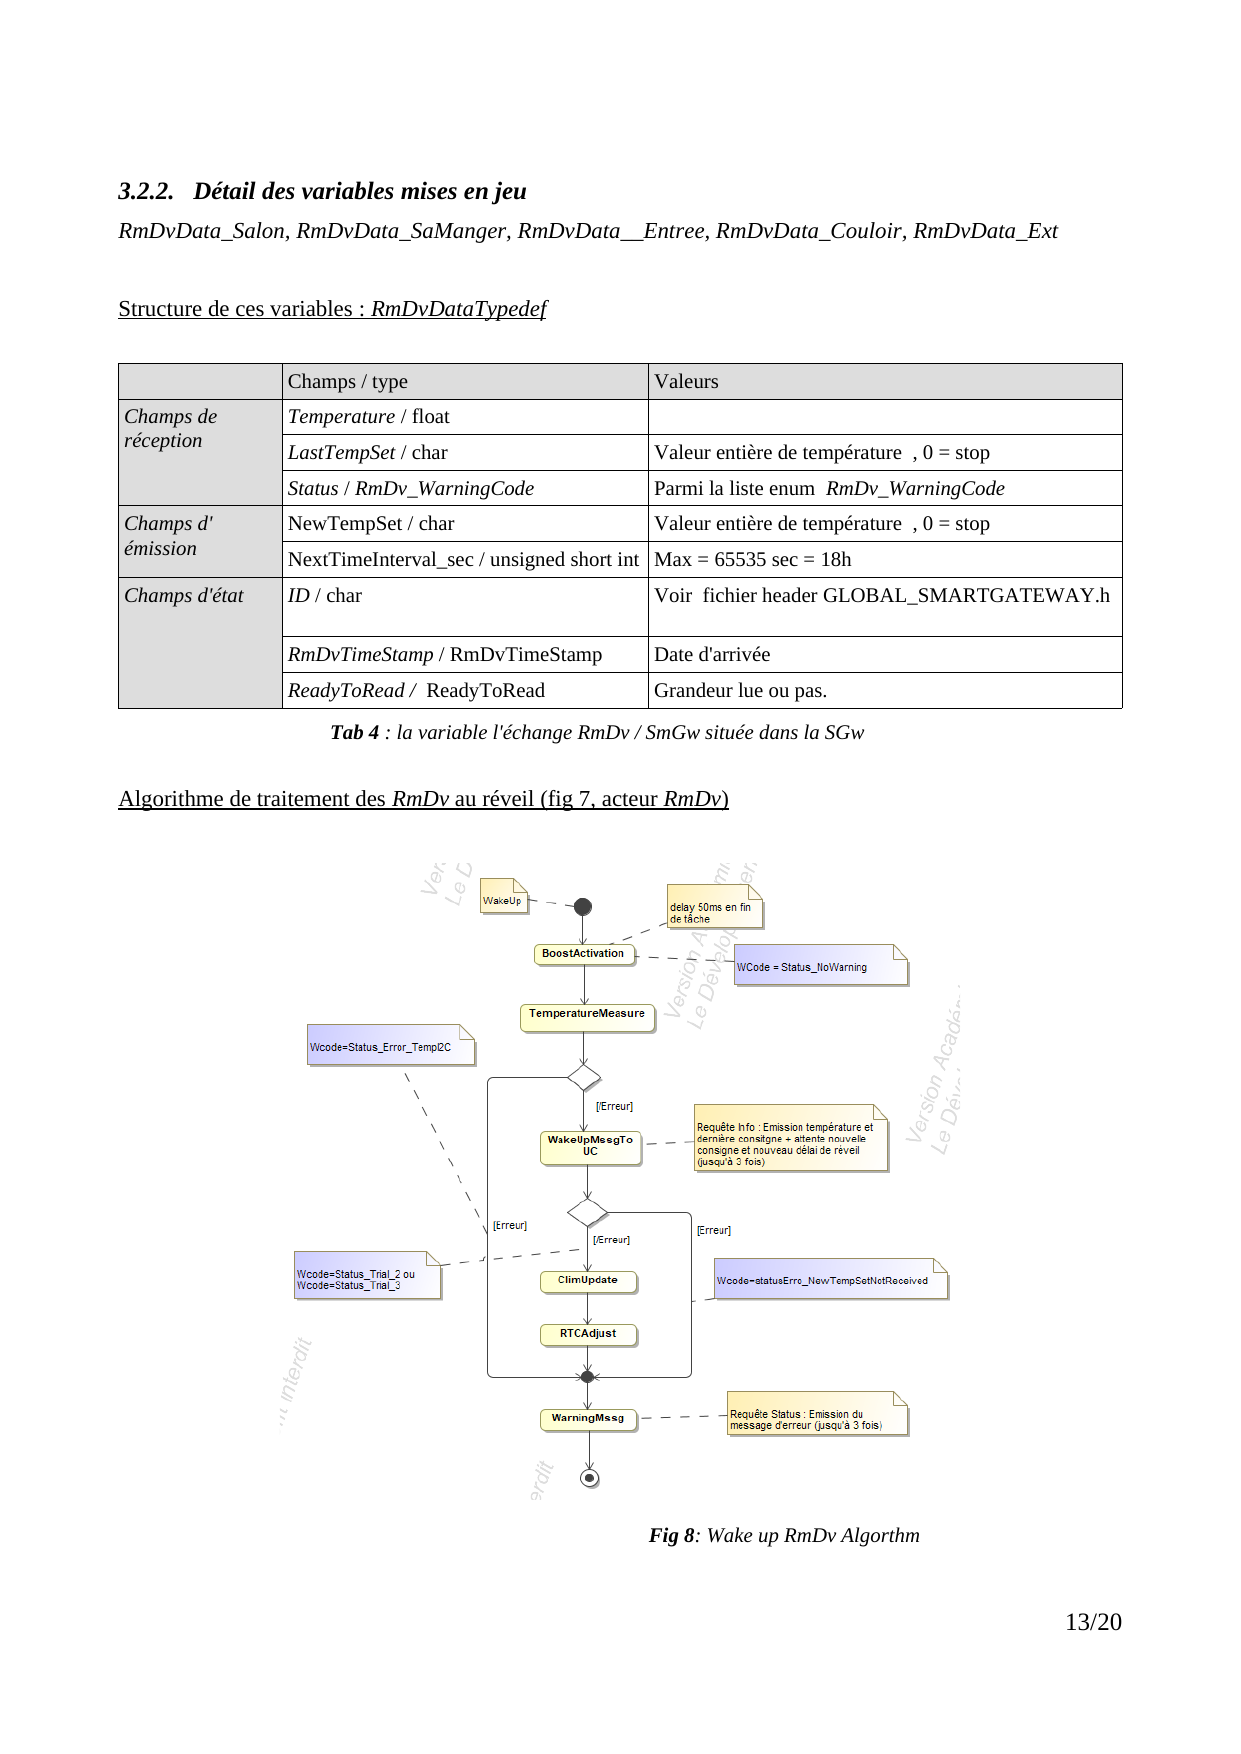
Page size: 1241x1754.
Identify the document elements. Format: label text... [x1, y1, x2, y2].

table_cell Parmi la liste enum RmDv_WarningCode [649, 471, 1122, 505]
table_cell Date d'arrivée [649, 637, 1122, 672]
table_header Champs / type [283, 364, 648, 399]
table_cell Valeur entière de température , 0 = stop [649, 506, 1122, 541]
table_cell Champs de réception [119, 400, 282, 505]
text Algorithme de traitement des RmDv au réveil (fig 7, acteur RmDv) [118, 786, 1122, 812]
table_cell LastTempSet / char [283, 435, 648, 470]
text RmDvData_Salon, RmDvData_SaManger, RmDvData__Entree, RmDvData_Couloir, RmDvData_Ext [118, 218, 1122, 244]
table_cell Temperature / float [283, 400, 648, 434]
subtitle Détail des variables mises en jeu [118, 176, 1122, 205]
table_cell Status / RmDv_WarningCode [283, 471, 648, 505]
table_cell Valeur entière de température , 0 = stop [649, 435, 1122, 470]
table_header [119, 364, 282, 399]
table_cell Voir fichier header GLOBAL_SMARTGATEWAY.h [649, 578, 1122, 636]
table_cell [649, 400, 1122, 434]
table_cell Champs d'état [119, 578, 282, 708]
text Structure de ces variables : RmDvDataTypedef [118, 295, 1122, 322]
table_cell NewTempSet / char [283, 506, 648, 541]
table_header Valeurs [649, 364, 1122, 399]
table_cell ID / char [283, 578, 648, 636]
table_cell Champs d' émission [119, 506, 282, 577]
table_cell Grandeur lue ou pas. [649, 673, 1122, 708]
table_cell RmDvTimeStamp / RmDvTimeStamp [283, 637, 648, 672]
table_cell Max = 65535 sec = 18h [649, 542, 1122, 577]
table_cell ReadyToRead / ReadyToRead [283, 673, 648, 708]
table_cell NextTimeInterval_sec / unsigned short int [283, 542, 648, 577]
